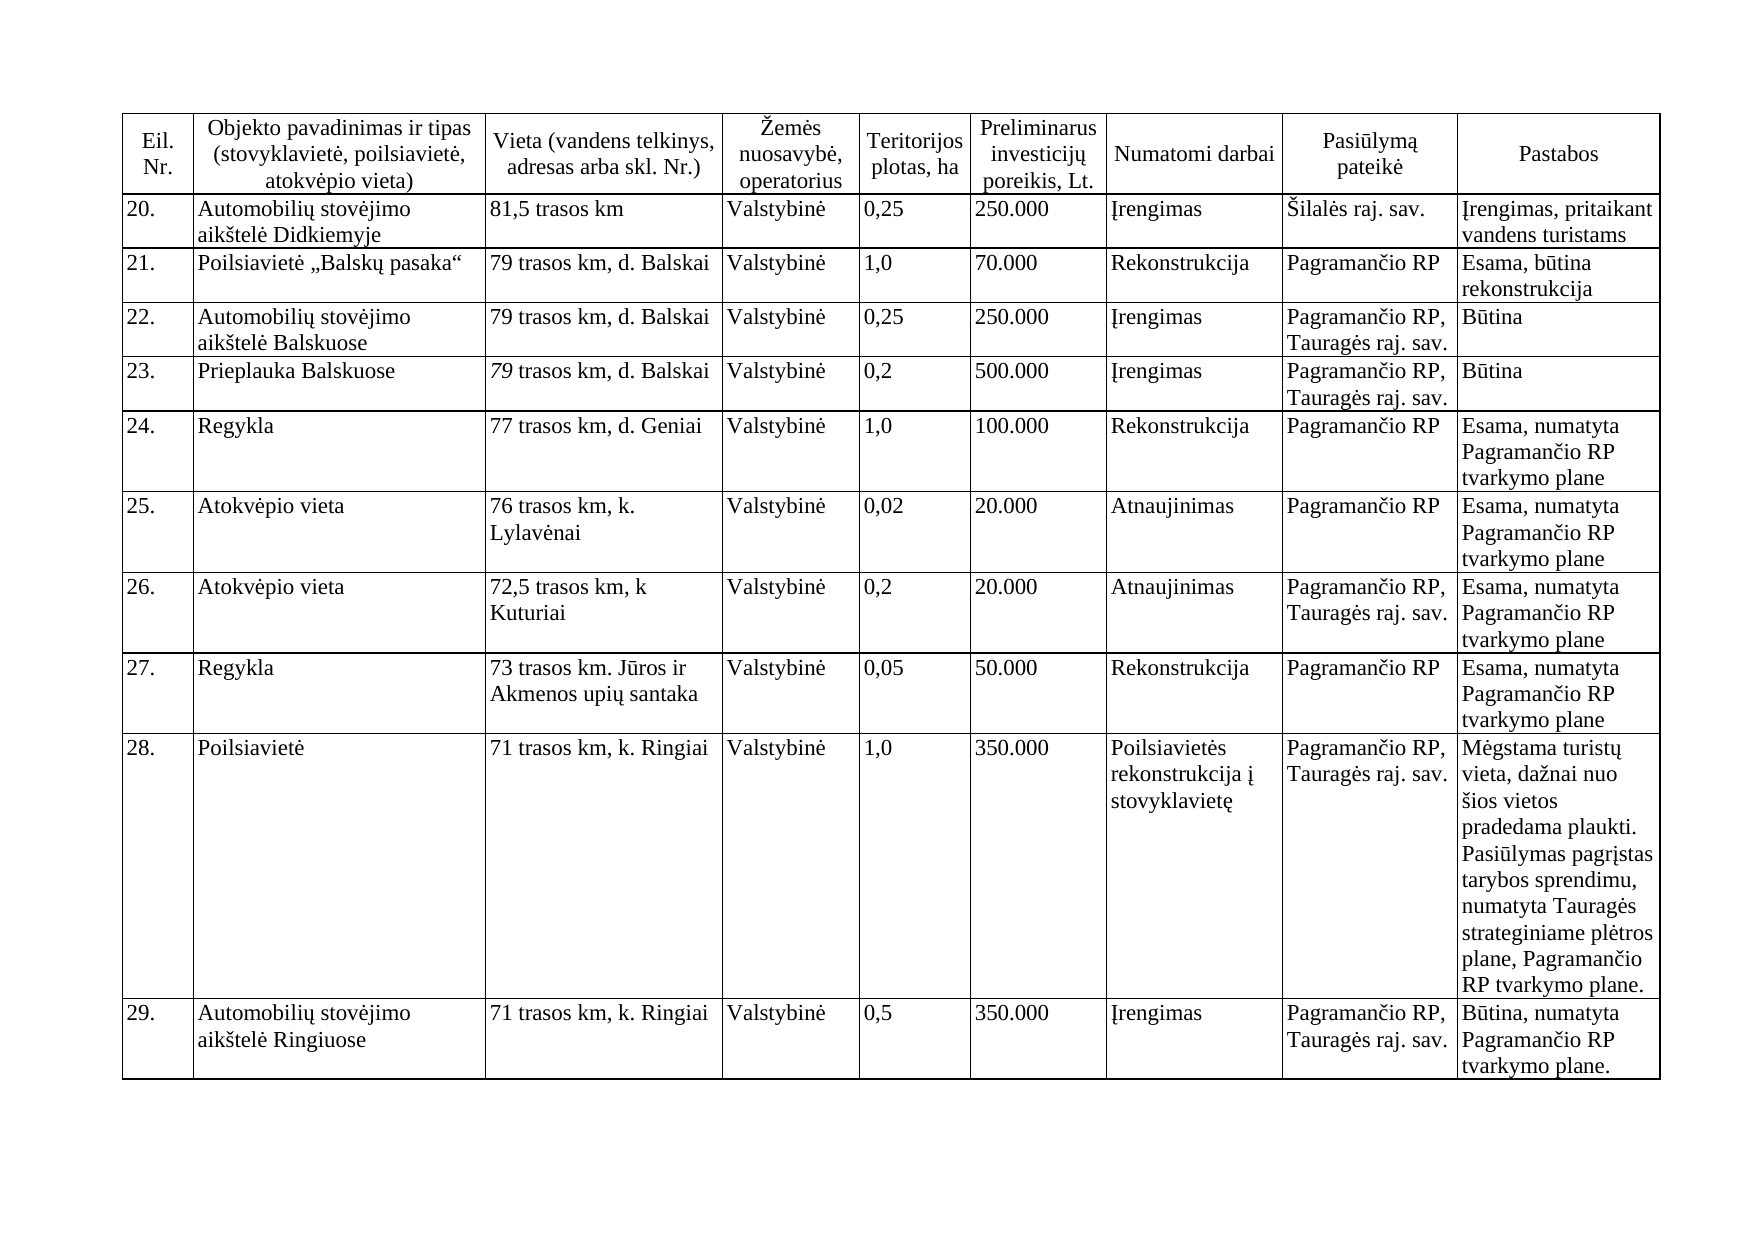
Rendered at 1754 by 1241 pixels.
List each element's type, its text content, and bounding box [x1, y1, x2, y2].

table_cell Pagramančio RP, Tauragės raj. sav. [1283, 999, 1457, 1078]
table_cell Pagramančio RP, Tauragės raj. sav. [1283, 573, 1457, 652]
table_cell 20.000 [971, 492, 1106, 571]
table_cell Pagramančio RP [1283, 412, 1457, 491]
table_cell 21. [123, 249, 193, 302]
table_cell 50.000 [971, 654, 1106, 733]
table_cell 1,0 [860, 249, 970, 302]
table_cell Regykla [194, 412, 485, 491]
table_header Pasiūlymą pateikė [1283, 114, 1457, 193]
table_cell 72,5 trasos km, k Kuturiai [486, 573, 722, 652]
table_cell Atnaujinimas [1107, 492, 1282, 571]
table_header Numatomi darbai [1107, 114, 1282, 193]
table_cell Poilsiavietė [194, 734, 485, 998]
table_header Teritorijos plotas, ha [860, 114, 970, 193]
table_cell 0,25 [860, 303, 970, 356]
table_cell Rekonstrukcija [1107, 249, 1282, 302]
table_cell Valstybinė [723, 573, 859, 652]
table_cell 350.000 [971, 999, 1106, 1078]
table_cell Prieplauka Balskuose [194, 357, 485, 410]
table_cell 70.000 [971, 249, 1106, 302]
table_cell Atokvėpio vieta [194, 492, 485, 571]
table_cell 27. [123, 654, 193, 733]
table_cell 0,2 [860, 357, 970, 410]
table_cell 79 trasos km, d. Balskai [486, 249, 722, 302]
table_cell Poilsiavietės rekonstrukcija į stovyklavietę [1107, 734, 1282, 998]
table_cell 22. [123, 303, 193, 356]
table_header Pastabos [1458, 114, 1659, 193]
table_cell Įrengimas [1107, 303, 1282, 356]
table_cell 0,5 [860, 999, 970, 1078]
table_cell Valstybinė [723, 412, 859, 491]
table_cell Šilalės raj. sav. [1283, 195, 1457, 247]
table_cell Valstybinė [723, 654, 859, 733]
table_cell Įrengimas [1107, 357, 1282, 410]
table_cell Valstybinė [723, 357, 859, 410]
table_cell Pagramančio RP [1283, 492, 1457, 571]
table_cell Valstybinė [723, 734, 859, 998]
table_cell Būtina [1458, 357, 1659, 410]
table_cell 1,0 [860, 734, 970, 998]
table_cell Pagramančio RP, Tauragės raj. sav. [1283, 734, 1457, 998]
table_cell 250.000 [971, 195, 1106, 247]
table_cell 20. [123, 195, 193, 247]
table_cell 29. [123, 999, 193, 1078]
table_cell 250.000 [971, 303, 1106, 356]
table_cell 77 trasos km, d. Geniai [486, 412, 722, 491]
table_cell 0,2 [860, 573, 970, 652]
table_cell 76 trasos km, k. Lylavėnai [486, 492, 722, 571]
table_cell Įrengimas [1107, 999, 1282, 1078]
table_cell 24. [123, 412, 193, 491]
table_cell 0,25 [860, 195, 970, 247]
table_cell Pagramančio RP [1283, 249, 1457, 302]
table_cell Atokvėpio vieta [194, 573, 485, 652]
table_cell 0,05 [860, 654, 970, 733]
table_cell Poilsiavietė „Balskų pasaka“ [194, 249, 485, 302]
table_cell 26. [123, 573, 193, 652]
table_header Eil. Nr. [123, 114, 193, 193]
table_cell Valstybinė [723, 303, 859, 356]
table_cell 28. [123, 734, 193, 998]
table_cell 500.000 [971, 357, 1106, 410]
table_cell 0,02 [860, 492, 970, 571]
table_cell Regykla [194, 654, 485, 733]
table_cell Būtina [1458, 303, 1659, 356]
table_cell Valstybinė [723, 249, 859, 302]
table_cell Atnaujinimas [1107, 573, 1282, 652]
table_cell Valstybinė [723, 195, 859, 247]
table_cell 79 trasos km, d. Balskai [486, 303, 722, 356]
table_cell Valstybinė [723, 492, 859, 571]
table_cell 71 trasos km, k. Ringiai [486, 734, 722, 998]
table_cell 350.000 [971, 734, 1106, 998]
table_cell 73 trasos km. Jūros ir Akmenos upių santaka [486, 654, 722, 733]
table_cell 71 trasos km, k. Ringiai [486, 999, 722, 1078]
table_cell 1,0 [860, 412, 970, 491]
table_cell 79 trasos km, d. Balskai [486, 357, 722, 410]
table_cell Pagramančio RP [1283, 654, 1457, 733]
table_cell Automobilių stovėjimo aikštelė Ringiuose [194, 999, 485, 1078]
table_header Vieta (vandens telkinys, adresas arba skl. Nr.) [486, 114, 722, 193]
table_cell 25. [123, 492, 193, 571]
table_cell 100.000 [971, 412, 1106, 491]
table_cell 23. [123, 357, 193, 410]
table_cell Valstybinė [723, 999, 859, 1078]
table_cell Rekonstrukcija [1107, 654, 1282, 733]
table_cell 20.000 [971, 573, 1106, 652]
table_cell 81,5 trasos km [486, 195, 722, 247]
table_cell Įrengimas [1107, 195, 1282, 247]
table_cell Rekonstrukcija [1107, 412, 1282, 491]
